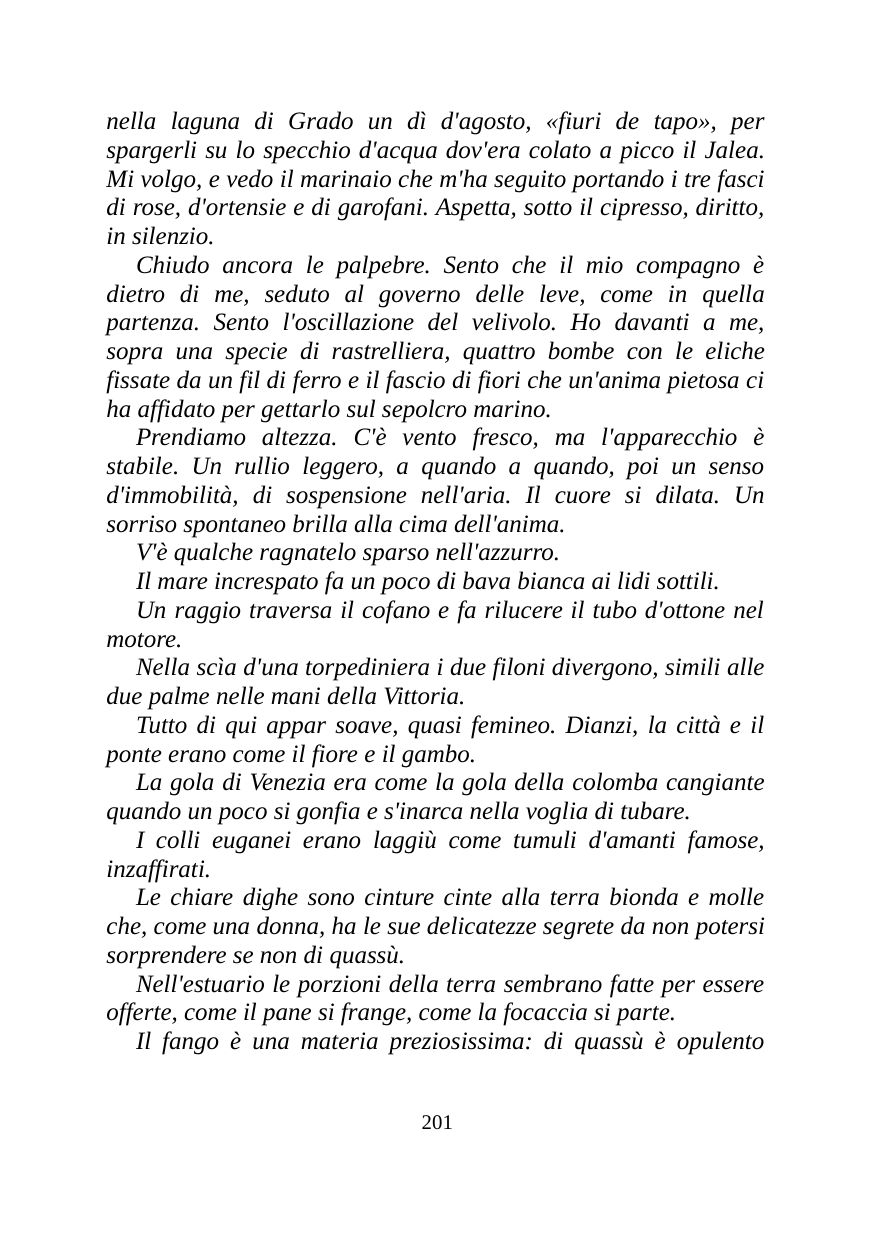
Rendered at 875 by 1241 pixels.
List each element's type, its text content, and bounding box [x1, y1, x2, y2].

text Il mare increspato fa un poco di bava bianca ai lidi sottili. [106, 566, 768, 595]
text La gola di Venezia era come la gola della colomba cangiante quando un poco si gonfia e s'inarca nella voglia di tubare. [106, 767, 768, 825]
text Nella scìa d'una torpediniera i due filoni divergono, simili alle due palme nelle mani della Vittoria. [106, 652, 768, 710]
text Tutto di qui appar soave, quasi femineo. Dianzi, la città e il ponte erano come il fiore e il gambo. [106, 710, 768, 767]
text nella laguna di Grado un dì d'agosto, «fiuri de tapo», per spargerli su lo specchio d'acqua dov'era colato a picco il Jalea. Mi volgo, e vedo il marinaio che m'ha seguito portando i tre fasci di rose, d'ortensie e di garofani. Aspetta, sotto il cipresso, diritto, in silenzio. [106, 106, 768, 250]
text Chiudo ancora le palpebre. Sento che il mio compagno è dietro di me, seduto al governo delle leve, come in quella partenza. Sento l'oscillazione del velivolo. Ho davanti a me, sopra una specie di rastrelliera, quattro bombe con le eliche fissate da un fil di ferro e il fascio di fiori che un'anima pietosa ci ha affidato per gettarlo sul sepolcro marino. [106, 250, 768, 422]
text Prendiamo altezza. C'è vento fresco, ma l'apparecchio è stabile. Un rullio leggero, a quando a quando, poi un senso d'immobilità, di sospensione nell'aria. Il cuore si dilata. Un sorriso spontaneo brilla alla cima dell'anima. [106, 422, 768, 537]
text Il fango è una materia preziosissima: di quassù è opulento [106, 1026, 768, 1055]
text Le chiare dighe sono cinture cinte alla terra bionda e molle che, come una donna, ha le sue delicatezze segrete da non potersi sorprendere se non di quassù. [106, 882, 768, 969]
text V'è qualche ragnatelo sparso nell'azzurro. [106, 537, 768, 566]
text I colli euganei erano laggiù come tumuli d'amanti famose, inzaffirati. [106, 825, 768, 882]
text Nell'estuario le porzioni della terra sembrano fatte per essere offerte, come il pane si frange, come la focaccia si parte. [106, 969, 768, 1026]
text Un raggio traversa il cofano e fa rilucere il tubo d'ottone nel motore. [106, 595, 768, 652]
